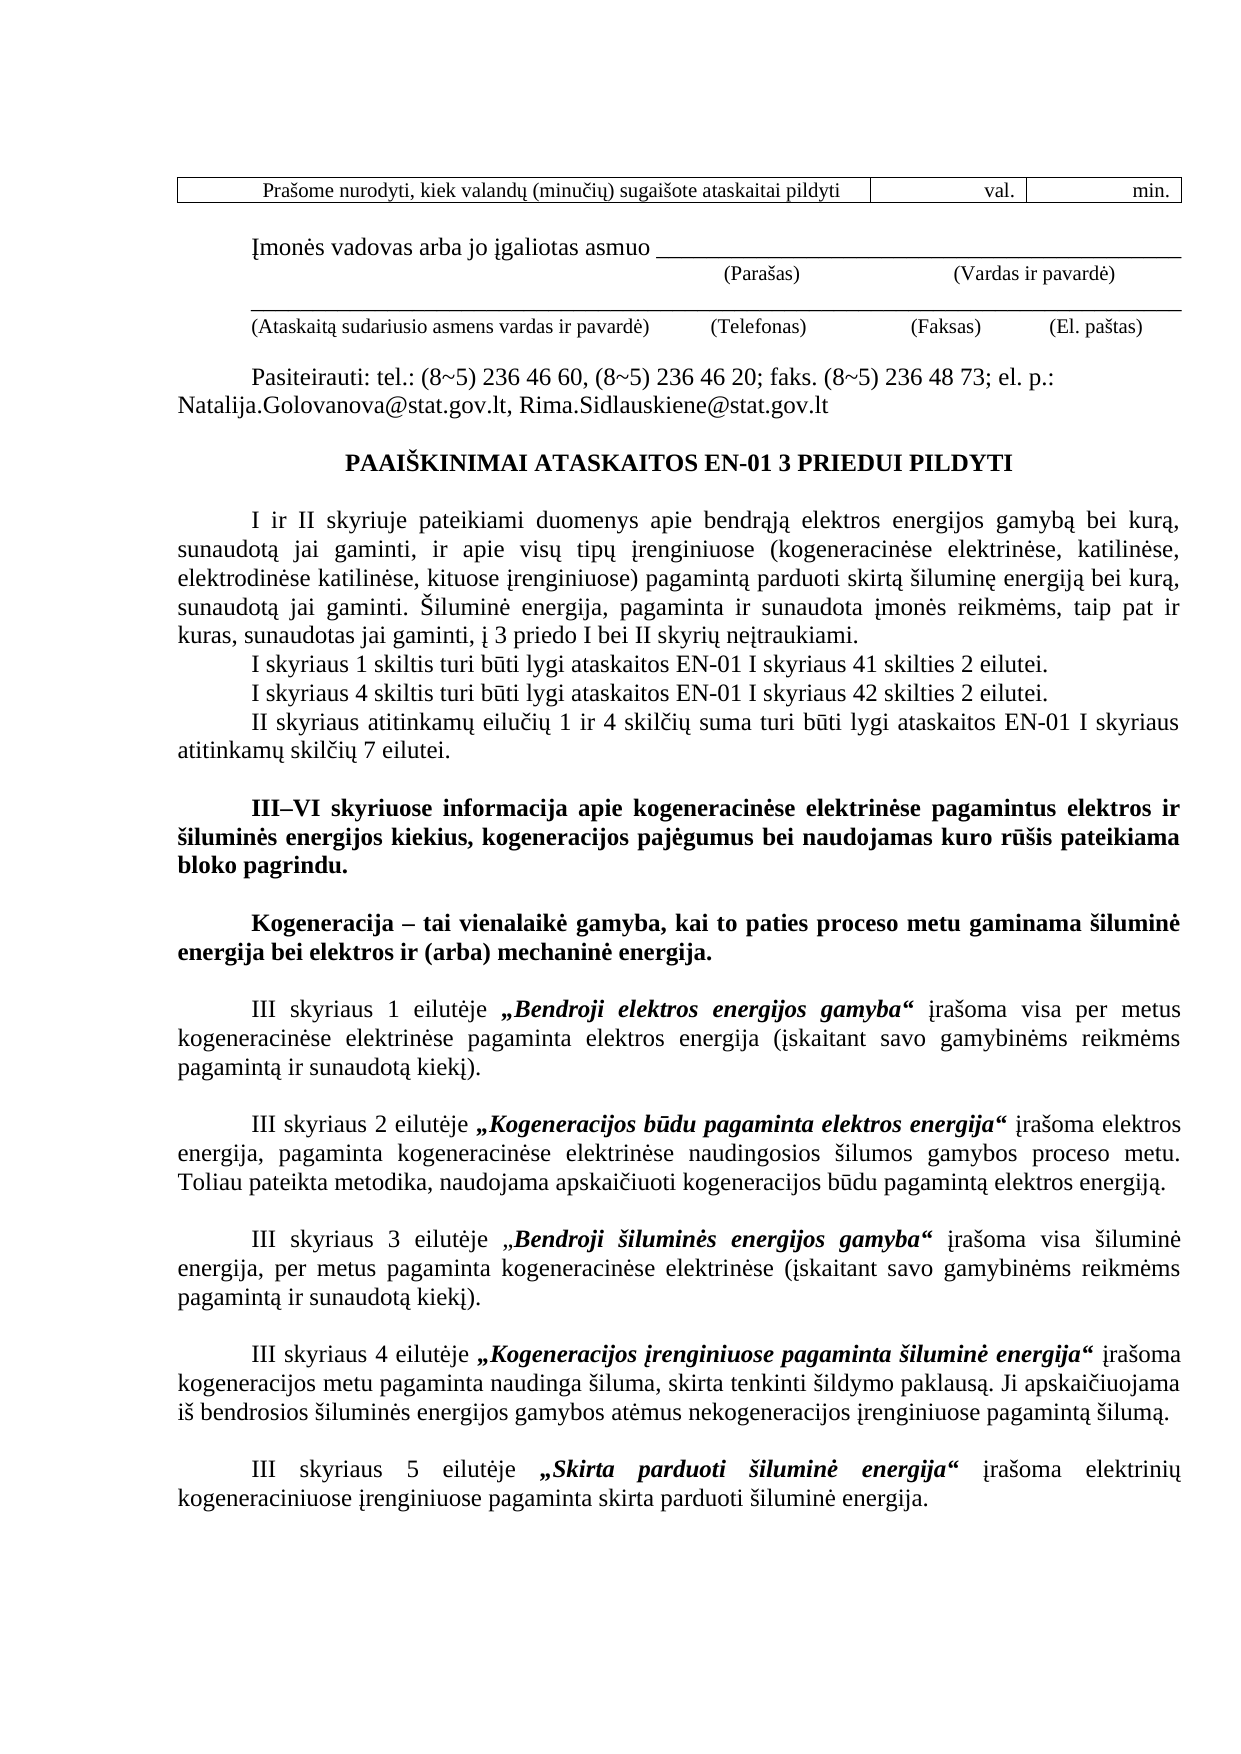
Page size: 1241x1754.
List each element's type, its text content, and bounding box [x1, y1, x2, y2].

table_header val. [871, 178, 1026, 202]
text Kogeneracija – tai vienalaikė gamyba, kai to paties proceso metu gaminama šiluminė energija bei elektros ir (arba) mechaninė energija. [177, 908, 1181, 966]
text (Parašas) (Vardas ir pavardė) [177, 261, 1181, 285]
text pasiteirauti: tel.: (8~5) 236 46 60, (8~5) 236 46 20; faks. (8~5) 236 48 73; el. p.: Natalija.Golovanova@stat.gov.lt, Rima.Sidlauskiene@stat.gov.lt [177, 362, 1181, 419]
text II skyriaus atitinkamų eilučių 1 ir 4 skilčių suma turi būti lygi ataskaitos EN-01 I skyriaus atitinkamų skilčių 7 eilutei. [177, 707, 1181, 764]
text I skyriaus 4 skiltis turi būti lygi ataskaitos EN-01 I skyriaus 42 skilties 2 eilutei. [177, 678, 1181, 707]
text I ir II skyriuje pateikiami duomenys apie bendrąją elektros energijos gamybą bei kurą, sunaudotą jai gaminti, ir apie visų tipų įrenginiuose (kogeneracinėse elektrinėse, katilinėse, elektrodinėse katilinėse, kituose įrenginiuose) pagamintą parduoti skirtą šiluminę energiją bei kurą, sunaudotą jai gaminti. Šiluminė energija, pagaminta ir sunaudota įmonės reikmėms, taip pat ir kuras, sunaudotas jai gaminti, į 3 priedo I bei II skyrių neįtraukiami. [177, 506, 1181, 649]
text III skyriaus 3 eilutėje „Bendroji šiluminės energijos gamyba“ įrašoma visa šiluminė energija, per metus pagaminta kogeneracinėse elektrinėse (įskaitant savo gamybinėms reikmėms pagamintą ir sunaudotą kiekį). [177, 1224, 1181, 1311]
text Įmonės vadovas arba jo įgaliotas asmuo [177, 232, 1181, 261]
text III–VI skyriuose informacija apie kogeneracinėse elektrinėse pagamintus elektros ir šiluminės energijos kiekius, kogeneracijos pajėgumus bei naudojamas kuro rūšis pateikiama bloko pagrindu. [177, 793, 1181, 879]
table_header Prašome nurodyti, kiek valandų (minučių) sugaišote ataskaitai pildyti [178, 178, 870, 202]
text I skyriaus 1 skiltis turi būti lygi ataskaitos EN-01 I skyriaus 41 skilties 2 eilutei. [177, 649, 1181, 678]
text III skyriaus 5 eilutėje „Skirta parduoti šiluminė energija“ įrašoma elektrinių kogeneraciniuose įrenginiuose pagaminta skirta parduoti šiluminė energija. [177, 1454, 1181, 1512]
table_header min. [1027, 178, 1181, 202]
text III skyriaus 2 eilutėje „Kogeneracijos būdu pagaminta elektros energija“ įrašoma elektros energija, pagaminta kogeneracinėse elektrinėse naudingosios šilumos gamybos proceso metu. Toliau pateikta metodika, naudojama apskaičiuoti kogeneracijos būdu pagamintą elektros energiją. [177, 1109, 1181, 1196]
text paaiškinimai ataskaitos EN-01 3 priedui pildyti [177, 448, 1181, 477]
text III skyriaus 4 eilutėje „Kogeneracijos įrenginiuose pagaminta šiluminė energija“ įrašoma kogeneracijos metu pagaminta naudinga šiluma, skirta tenkinti šildymo paklausą. Ji apskaičiuojama iš bendrosios šiluminės energijos gamybos atėmus nekogeneracijos įrenginiuose pagamintą šilumą. [177, 1339, 1181, 1426]
text (Ataskaitą sudariusio asmens vardas ir pavardė) (Telefonas) (Faksas) (El. paštas) [177, 314, 1181, 338]
text III skyriaus 1 eilutėje „Bendroji elektros energijos gamyba“ įrašoma visa per metus kogeneracinėse elektrinėse pagaminta elektros energija (įskaitant savo gamybinėms reikmėms pagamintą ir sunaudotą kiekį). [177, 994, 1181, 1081]
